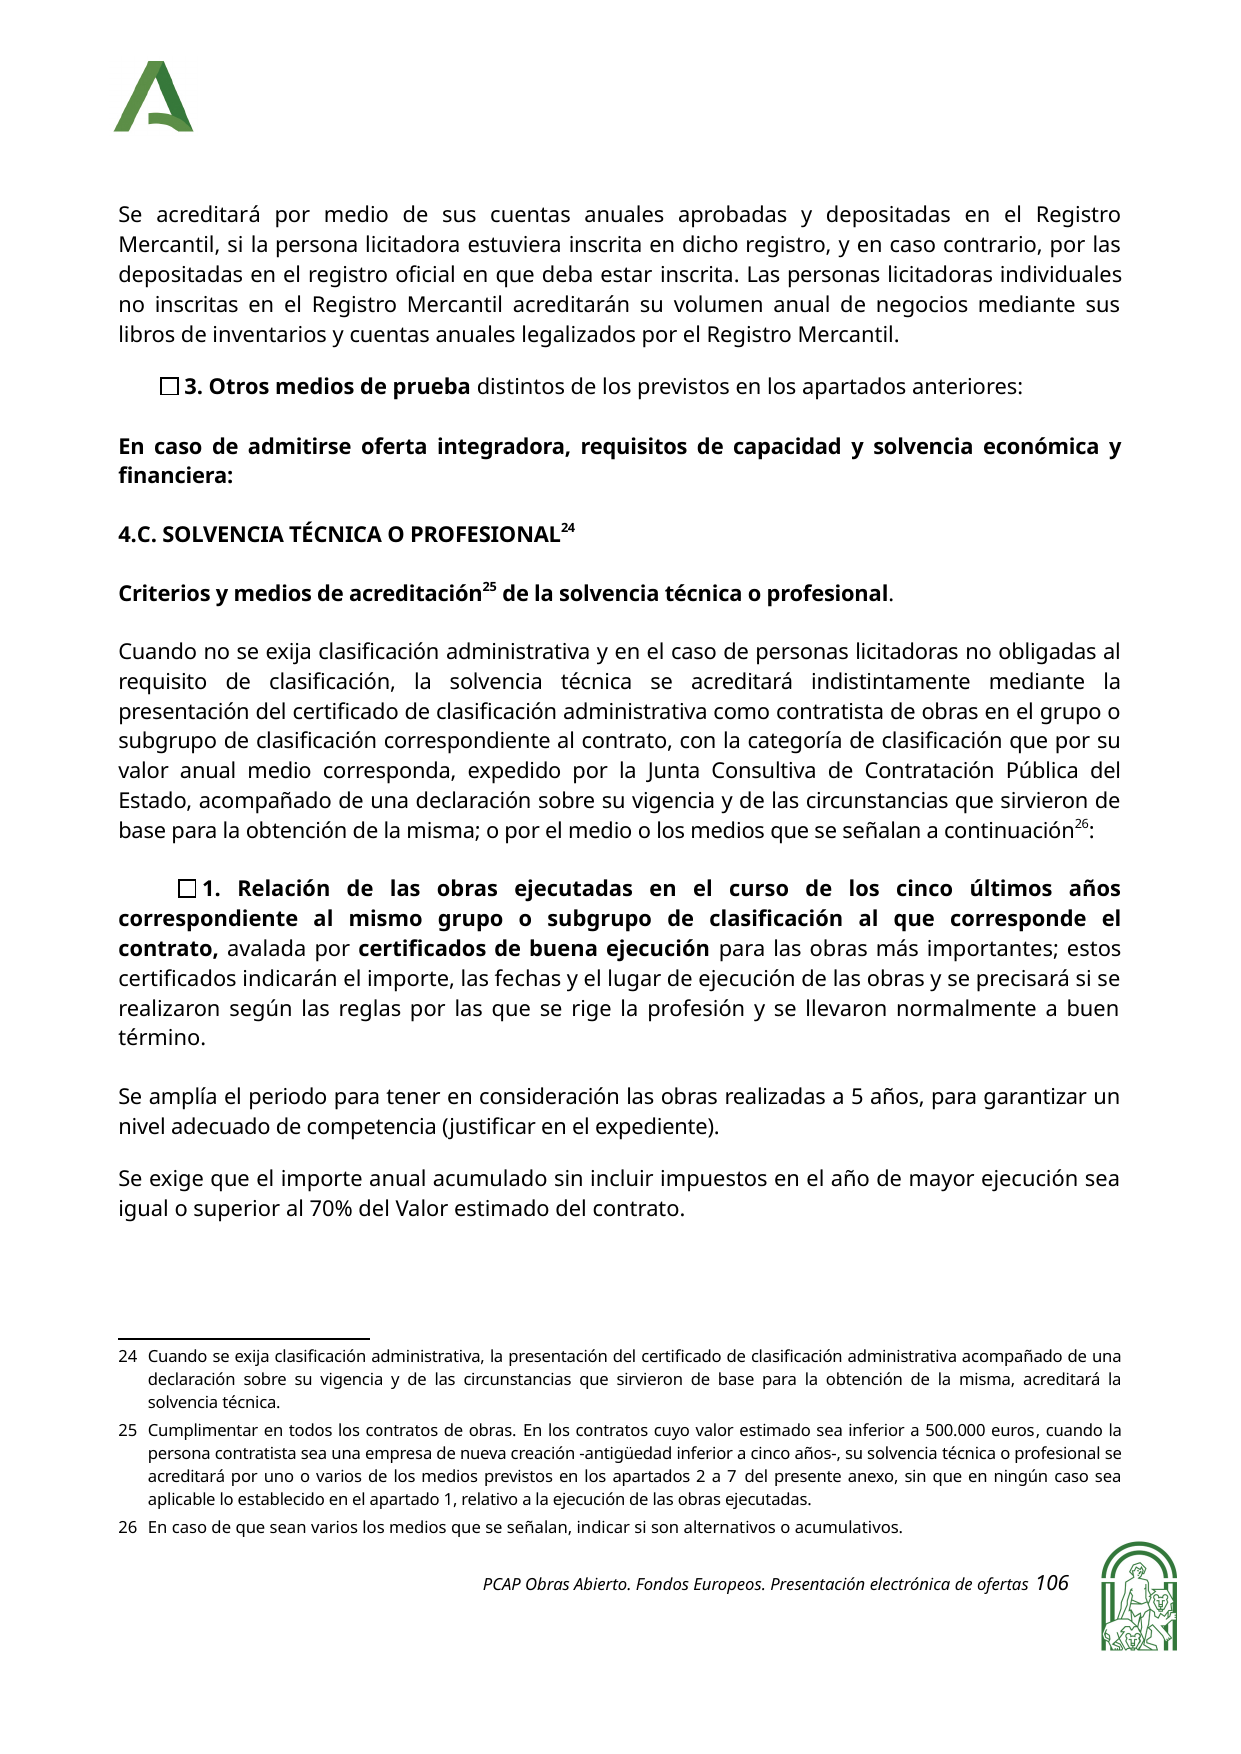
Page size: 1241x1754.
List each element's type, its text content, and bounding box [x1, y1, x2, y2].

text Cuando no se exija clasificación administrativa y en el caso de personas licitadoras no obligadas al requisito de clasificación, la solvencia técnica se acreditará indistintamente mediante la presentación del certificado de clasificación administrativa como contratista de obras en el grupo o subgrupo de clasificación correspondiente al contrato, con la categoría de clasificación que por su valor anual medio corresponda, expedido por la Junta Consultiva de Contratación Pública del Estado, acompañado de una declaración sobre su vigencia y de las circunstancias que sirvieron de base para la obtención de la misma; o por el medio o los medios que se señalan a continuación: [118, 636, 1122, 845]
picture [1100, 1540, 1178, 1652]
text 3. Otros medios de prueba distintos de los previstos en los apartados anteriores: [118, 371, 1122, 401]
text Se acreditará por medio de sus cuentas anuales aprobadas y depositadas en el Registro Mercantil, si la persona licitadora estuviera inscrita en dicho registro, y en caso contrario, por las depositadas en el registro oficial en que deba estar inscrita. Las personas licitadoras individuales no inscritas en el Registro Mercantil acreditarán su volumen anual de negocios mediante sus libros de inventarios y cuentas anuales legalizados por el Registro Mercantil. [118, 199, 1122, 348]
text 4.C. SOLVENCIA TÉCNICA O PROFESIONAL [118, 519, 1122, 549]
text Cuando se exija clasificación administrativa, la presentación del certificado de clasificación administrativa acompañado de una declaración sobre su vigencia y de las circunstancias que sirvieron de base para la obtención de la misma, acreditará la solvencia técnica. [118, 1345, 1122, 1413]
text Cumplimentar en todos los contratos de obras. En los contratos cuyo valor estimado sea inferior a 500.000 euros, cuando la persona contratista sea una empresa de nueva creación -antigüedad inferior a cinco años-, su solvencia técnica o profesional se acreditará por uno o varios de los medios previstos en los apartados 2 a 7 del presente anexo, sin que en ningún caso sea aplicable lo establecido en el apartado 1, relativo a la ejecución de las obras ejecutadas. [118, 1419, 1122, 1510]
text En caso de admitirse oferta integradora, requisitos de capacidad y solvencia económica y financiera: [118, 431, 1122, 490]
text Se exige que el importe anual acumulado sin incluir impuestos en el año de mayor ejecución sea igual o superior al 70% del Valor estimado del contrato. [118, 1163, 1122, 1223]
text Se amplía el periodo para tener en consideración las obras realizadas a 5 años, para garantizar un nivel adecuado de competencia (justificar en el expediente). [118, 1081, 1122, 1141]
text Criterios y medios de acreditación de la solvencia técnica o profesional. [118, 578, 1122, 607]
text 1. Relación de las obras ejecutadas en el curso de los cinco últimos años correspondiente al mismo grupo o subgrupo de clasificación al que corresponde el contrato, avalada por certificados de buena ejecución para las obras más importantes; estos certificados indicarán el importe, las fechas y el lugar de ejecución de las obras y se precisará si se realizaron según las reglas por las que se rige la profesión y se llevaron normalmente a buen término. [118, 873, 1122, 1052]
text En caso de que sean varios los medios que se señalan, indicar si son alternativos o acumulativos. [118, 1516, 1122, 1538]
picture [109, 56, 198, 136]
